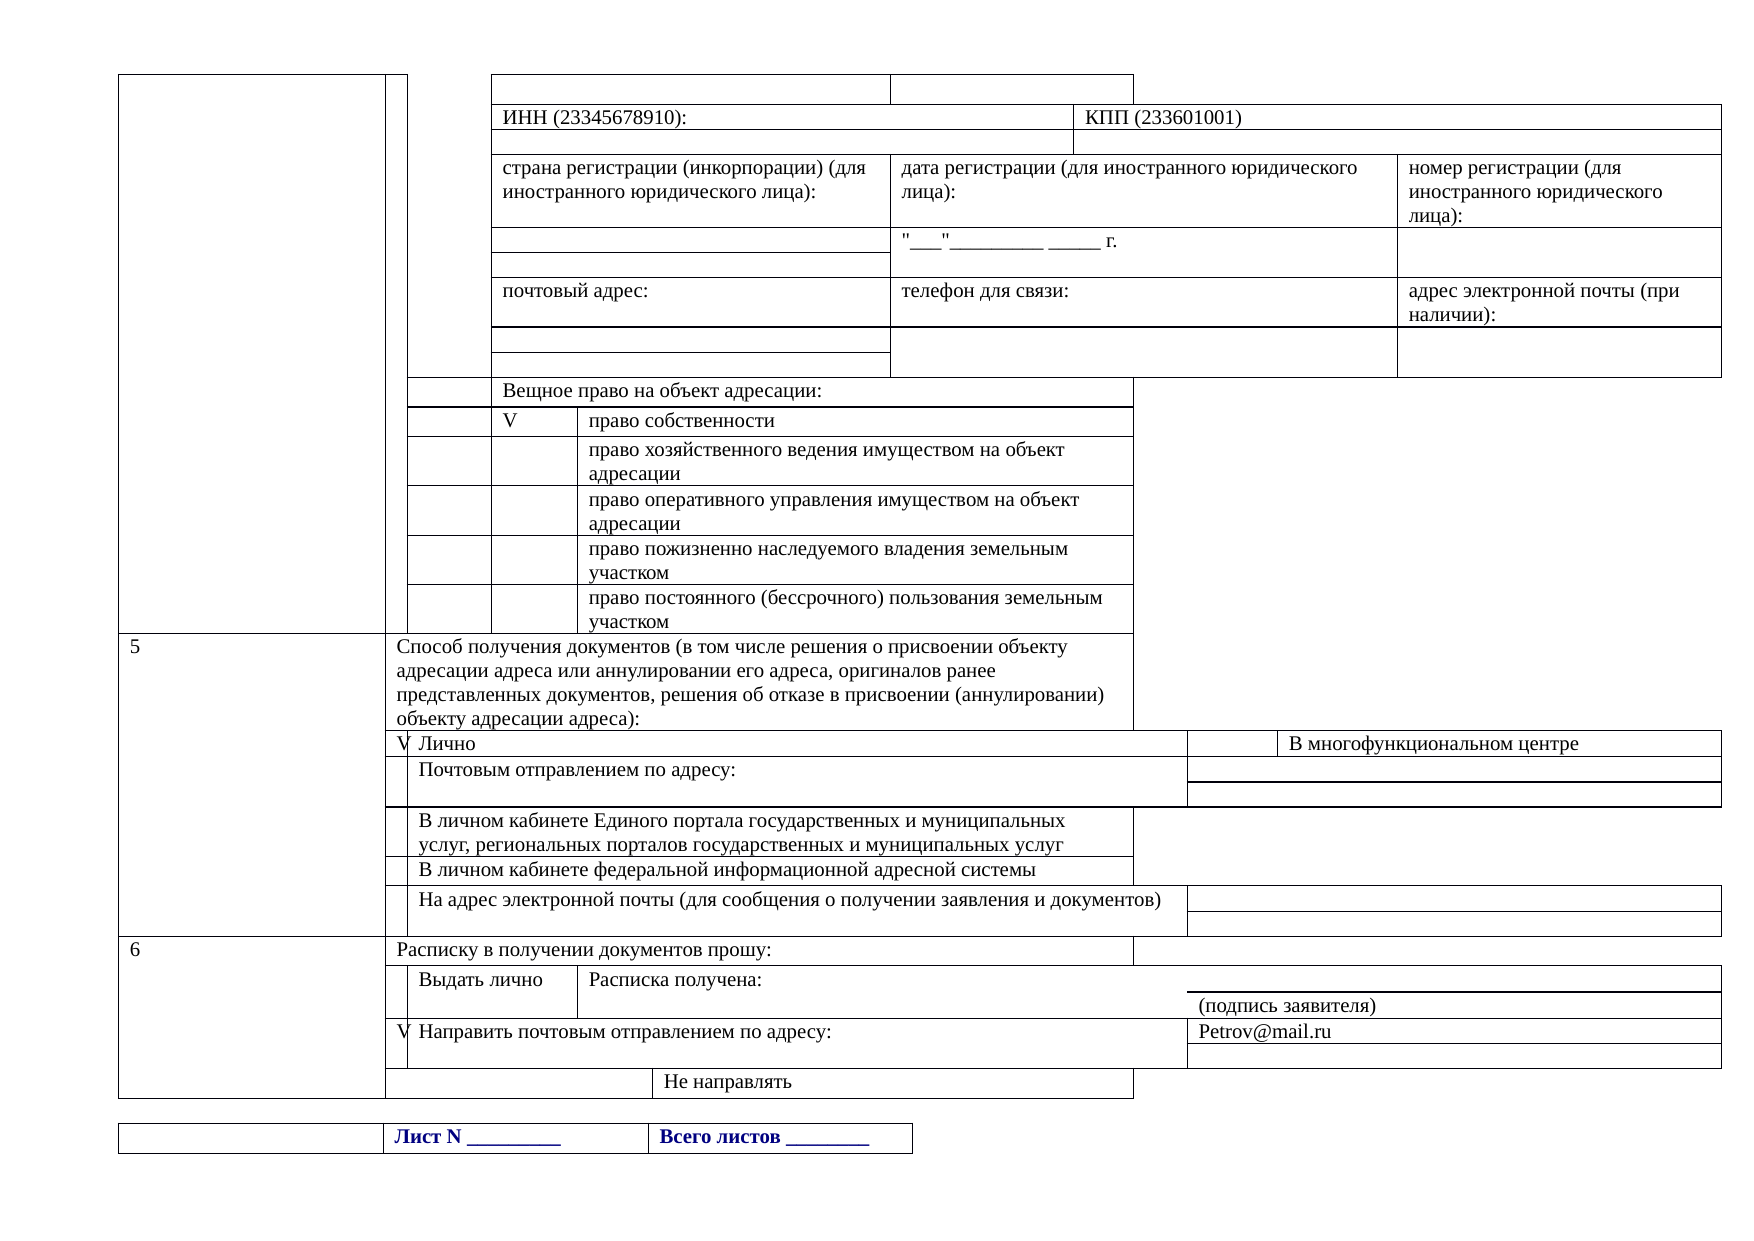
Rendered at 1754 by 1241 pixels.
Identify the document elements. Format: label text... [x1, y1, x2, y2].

table_cell [492, 328, 890, 352]
table_cell [1134, 856, 1721, 885]
table_cell [492, 75, 890, 104]
table_cell [1134, 378, 1721, 406]
table_cell [1188, 783, 1721, 806]
table_cell 6 [119, 937, 385, 1068]
table_cell Направить почтовым отправлением по адресу: [408, 1019, 1187, 1068]
table_cell Расписка получена: [578, 966, 1187, 1017]
table_cell [1134, 436, 1721, 485]
table_cell [119, 1068, 385, 1097]
table_cell [492, 486, 577, 534]
table_cell [1134, 937, 1721, 965]
table_cell [492, 585, 577, 633]
table_cell [492, 536, 577, 584]
table_cell [1134, 406, 1721, 436]
table_cell [1134, 584, 1721, 633]
table_cell [1134, 535, 1721, 584]
table_cell право оперативного управления имуществом на объект адресации [578, 486, 1133, 534]
table_cell дата регистрации (для иностранного юридического лица): [891, 155, 1397, 227]
table_cell Вещное право на объект адресации: [492, 378, 1133, 406]
table_cell право пожизненно наследуемого владения земельным участком [578, 536, 1133, 584]
table_cell [1074, 130, 1721, 154]
table_cell [1134, 1069, 1721, 1097]
table_cell номер регистрации (для иностранного юридического лица): [1398, 155, 1721, 227]
table_cell Petrov@mail.ru [1188, 1019, 1721, 1043]
table_cell [1398, 228, 1721, 277]
table_header [119, 1124, 383, 1152]
table_cell право постоянного (бессрочного) пользования земельным участком [578, 585, 1133, 633]
table_cell телефон для связи: [891, 278, 1397, 326]
table_cell [492, 437, 577, 485]
table_cell V [386, 731, 407, 756]
table_cell [386, 857, 407, 885]
table_cell Лично [408, 731, 1187, 756]
table_cell ИНН (23345678910): [492, 105, 1073, 129]
table_cell [891, 75, 1133, 104]
table_cell [1134, 633, 1721, 730]
table_cell [1188, 912, 1721, 936]
table_cell Выдать лично [408, 966, 577, 1017]
table_cell V [386, 1019, 407, 1068]
table_cell [1134, 74, 1721, 104]
table_cell V [492, 408, 577, 436]
table_cell [1188, 731, 1277, 756]
table_cell [492, 130, 1073, 154]
table_cell право хозяйственного ведения имуществом на объект адресации [578, 437, 1133, 485]
table_cell [408, 585, 491, 633]
table_cell [408, 408, 491, 436]
table_cell КПП (233601001) [1074, 105, 1721, 129]
table_cell [492, 253, 890, 277]
table_cell [891, 328, 1397, 377]
table_cell [1188, 886, 1721, 911]
table_cell [408, 437, 491, 485]
table_cell [386, 1069, 652, 1097]
table_cell На адрес электронной почты (для сообщения о получении заявления и документов) [408, 886, 1187, 936]
table_cell страна регистрации (инкорпорации) (для иностранного юридического лица): [492, 155, 890, 227]
table_cell Не направлять [653, 1069, 1133, 1097]
table_cell [408, 486, 491, 534]
table_cell (подпись заявителя) [1187, 993, 1721, 1017]
table_cell Расписку в получении документов прошу: [386, 937, 1133, 965]
table_cell [386, 808, 407, 856]
table_header Лист N _________ [384, 1124, 648, 1152]
table_cell [408, 536, 491, 584]
table_header Всего листов ________ [649, 1124, 912, 1152]
table_cell [1188, 757, 1721, 781]
table_cell [492, 353, 890, 377]
table_header [913, 1123, 1717, 1152]
table_cell [386, 886, 407, 936]
table_cell В многофункциональном центре [1278, 731, 1721, 756]
table_cell Способ получения документов (в том числе решения о присвоении объекту адресации адреса или аннулировании его адреса, оригиналов ранее представленных документов, решения об отказе в присвоении (аннулировании) объекту адресации адреса): [386, 634, 1133, 730]
table_cell адрес электронной почты (при наличии): [1398, 278, 1721, 326]
table_cell [492, 228, 890, 252]
table_cell [386, 757, 407, 806]
table_cell [1134, 485, 1721, 534]
table_cell [1187, 966, 1721, 991]
table_cell В личном кабинете Единого портала государственных и муниципальных услуг, региональных порталов государственных и муниципальных услуг [408, 808, 1133, 856]
table_cell право собственности [578, 408, 1133, 436]
table_cell [1188, 1044, 1721, 1068]
table_cell [1398, 328, 1721, 377]
table_cell почтовый адрес: [492, 278, 890, 326]
table_cell 5 [119, 634, 385, 936]
table_cell [1134, 808, 1721, 856]
table_cell [386, 991, 407, 1017]
table_cell В личном кабинете федеральной информационной адресной системы [408, 857, 1133, 885]
table_cell Почтовым отправлением по адресу: [408, 757, 1187, 806]
table_cell [408, 378, 491, 406]
table_cell [386, 966, 407, 991]
table_cell "___"_________ _____ г. [891, 228, 1397, 277]
table_cell [408, 74, 491, 377]
